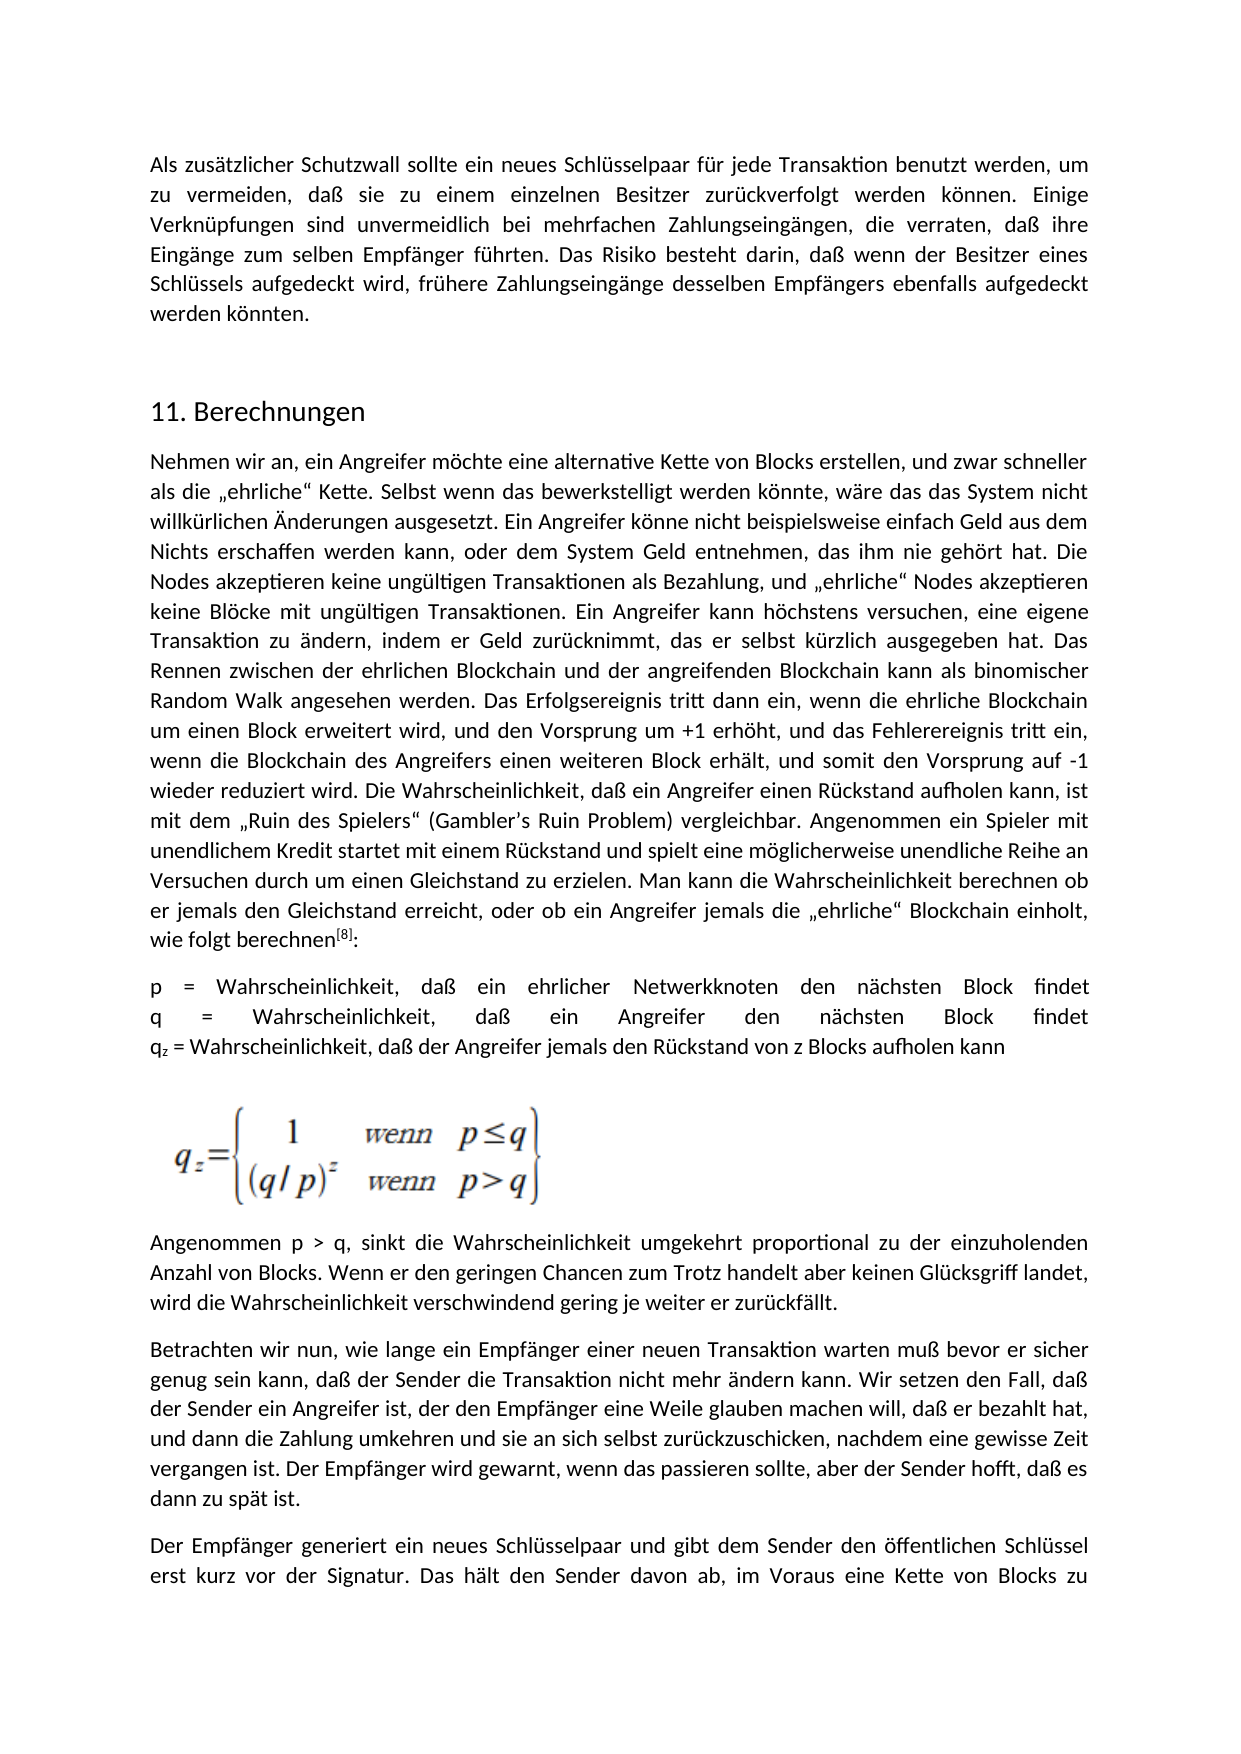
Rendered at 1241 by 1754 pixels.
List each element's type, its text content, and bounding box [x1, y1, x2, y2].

text Angenommen p > q, sinkt die Wahrscheinlichkeit umgekehrt proportional zu der einzuholenden Anzahl von Blocks. Wenn er den geringen Chancen zum Trotz handelt aber keinen Glücksgriff landet, wird die Wahrscheinlichkeit verschwindend gering je weiter er zurückfällt. [150, 1078, 1090, 1316]
text Als zusätzlicher Schutzwall sollte ein neues Schlüsselpaar für jede Transaktion benutzt werden, um zu vermeiden, daß sie zu einem einzelnen Besitzer zurückverfolgt werden können. Einige Verknüpfungen sind unvermeidlich bei mehrfachen Zahlungseingängen, die verraten, daß ihre Eingänge zum selben Empfänger führten. Das Risiko besteht darin, daß wenn der Besitzer eines Schlüssels aufgedeckt wird, frühere Zahlungseingänge desselben Empfängers ebenfalls aufgedeckt werden könnten. [150, 150, 1090, 327]
text p = Wahrscheinlichkeit, daß ein ehrlicher Netwerkknoten den nächsten Block findet q = Wahrscheinlichkeit, daß ein Angreifer den nächsten Block findet qz = Wahrscheinlichkeit, daß der Angreifer jemals den Rückstand von z Blocks aufholen kann [150, 972, 1090, 1060]
text 11. Berechnungen [150, 393, 1090, 428]
text Der Empfänger generiert ein neues Schlüsselpaar und gibt dem Sender den öffentlichen Schlüssel erst kurz vor der Signatur. Das hält den Sender davon ab, im Voraus eine Kette von Blocks zu [150, 1531, 1090, 1589]
text Nehmen wir an, ein Angreifer möchte eine alternative Kette von Blocks erstellen, und zwar schneller als die „ehrliche“ Kette. Selbst wenn das bewerkstelligt werden könnte, wäre das das System nicht willkürlichen Änderungen ausgesetzt. Ein Angreifer könne nicht beispielsweise einfach Geld aus dem Nichts erschaffen werden kann, oder dem System Geld entnehmen, das ihm nie gehört hat. Die Nodes akzeptieren keine ungültigen Transaktionen als Bezahlung, und „ehrliche“ Nodes akzeptieren keine Blöcke mit ungültigen Transaktionen. Ein Angreifer kann höchstens versuchen, eine eigene Transaktion zu ändern, indem er Geld zurücknimmt, das er selbst kürzlich ausgegeben hat. Das Rennen zwischen der ehrlichen Blockchain und der angreifenden Blockchain kann als binomischer Random Walk angesehen werden. Das Erfolgsereignis tritt dann ein, wenn die ehrliche Blockchain um einen Block erweitert wird, und den Vorsprung um +1 erhöht, und das Fehlerereignis tritt ein, wenn die Blockchain des Angreifers einen weiteren Block erhält, und somit den Vorsprung auf -1 wieder reduziert wird. Die Wahrscheinlichkeit, daß ein Angreifer einen Rückstand aufholen kann, ist mit dem „Ruin des Spielers“ (Gambler’s Ruin Problem) vergleichbar. Angenommen ein Spieler mit unendlichem Kredit startet mit einem Rückstand und spielt eine möglicherweise unendliche Reihe an Versuchen durch um einen Gleichstand zu erzielen. Man kann die Wahrscheinlichkeit berechnen ob er jemals den Gleichstand erreicht, oder ob ein Angreifer jemals die „ehrliche“ Blockchain einholt, wie folgt berechnen[8]: [150, 447, 1090, 954]
picture [150, 1096, 572, 1227]
text Betrachten wir nun, wie lange ein Empfänger einer neuen Transaktion warten muß bevor er sicher genug sein kann, daß der Sender die Transaktion nicht mehr ändern kann. Wir setzen den Fall, daß der Sender ein Angreifer ist, der den Empfänger eine Weile glauben machen will, daß er bezahlt hat, und dann die Zahlung umkehren und sie an sich selbst zurückzuschicken, nachdem eine gewisse Zeit vergangen ist. Der Empfänger wird gewarnt, wenn das passieren sollte, aber der Sender hofft, daß es dann zu spät ist. [150, 1335, 1090, 1512]
